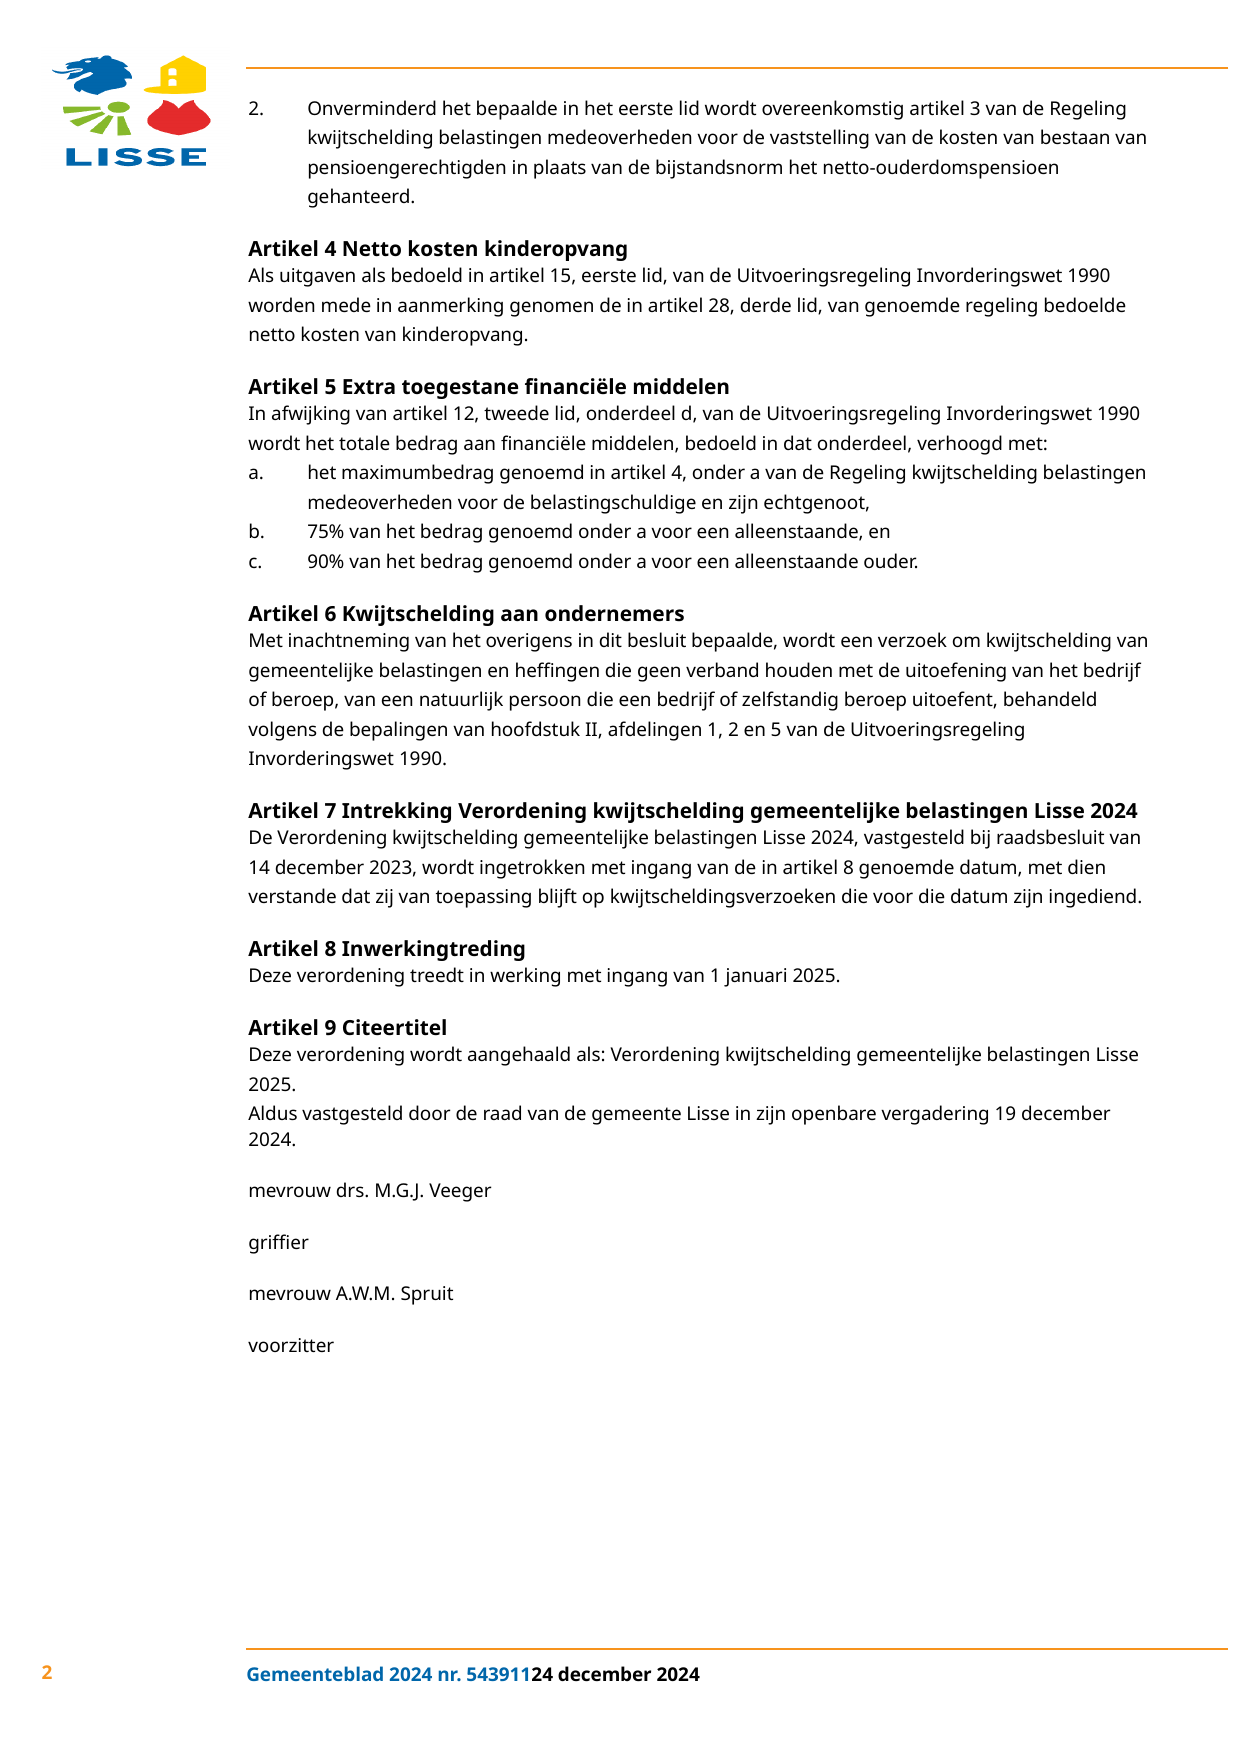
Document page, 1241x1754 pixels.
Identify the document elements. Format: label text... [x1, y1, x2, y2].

text Artikel 7 Intrekking Verordening kwijtschelding gemeentelijke belastingen Lisse 2024 [248, 796, 1152, 824]
list Onverminderd het bepaalde in het eerste lid wordt overeenkomstig artikel 3 van de Regeling kwijtschelding belastingen medeoverheden voor de vaststelling van de kosten van bestaan van pensioengerechtigden in plaats van de bijstandsnorm het netto-ouderdomspensioen gehanteerd. [248, 95, 1152, 209]
text Deze verordening treedt in werking met ingang van 1 januari 2025. [248, 962, 1152, 988]
picture [41, 47, 231, 172]
text Aldus vastgesteld door de raad van de gemeente Lisse in zijn openbare vergadering 19 december 2024. [248, 1100, 1152, 1152]
text De Verordening kwijtschelding gemeentelijke belastingen Lisse 2024, vastgesteld bij raadsbesluit van 14 december 2023, wordt ingetrokken met ingang van de in artikel 8 genoemde datum, met dien verstande dat zij van toepassing blijft op kwijtscheldingsverzoeken die voor die datum zijn ingediend. [248, 824, 1152, 909]
text griffier [248, 1229, 1152, 1255]
list 90% van het bedrag genoemd onder a voor een alleenstaande ouder. [248, 548, 1152, 574]
text Artikel 8 Inwerkingtreding [248, 934, 1152, 962]
list 75% van het bedrag genoemd onder a voor een alleenstaande, en [248, 519, 1152, 544]
text Als uitgaven als bedoeld in artikel 15, eerste lid, van de Uitvoeringsregeling Invorderingswet 1990 worden mede in aanmerking genomen de in artikel 28, derde lid, van genoemde regeling bedoelde netto kosten van kinderopvang. [248, 262, 1152, 347]
text mevrouw drs. M.G.J. Veeger [248, 1178, 1152, 1203]
text Artikel 4 Netto kosten kinderopvang [248, 234, 1152, 262]
text voorzitter [248, 1332, 1152, 1358]
text Deze verordening wordt aangehaald als: Verordening kwijtschelding gemeentelijke belastingen Lisse 2025. [248, 1041, 1152, 1097]
text mevrouw A.W.M. Spruit [248, 1281, 1152, 1306]
text Artikel 5 Extra toegestane financiële middelen [248, 372, 1152, 400]
list het maximumbedrag genoemd in artikel 4, onder a van de Regeling kwijtschelding belastingen medeoverheden voor de belastingschuldige en zijn echtgenoot, [248, 459, 1152, 515]
text In afwijking van artikel 12, tweede lid, onderdeel d, van de Uitvoeringsregeling Invorderingswet 1990 wordt het totale bedrag aan financiële middelen, bedoeld in dat onderdeel, verhoogd met: [248, 400, 1152, 456]
text Met inachtneming van het overigens in dit besluit bepaalde, wordt een verzoek om kwijtschelding van gemeentelijke belastingen en heffingen die geen verband houden met de uitoefening van het bedrijf of beroep, van een natuurlijk persoon die een bedrijf of zelfstandig beroep uitoefent, behandeld volgens de bepalingen van hoofdstuk II, afdelingen 1, 2 en 5 van de Uitvoeringsregeling Invorderingswet 1990. [248, 627, 1152, 771]
text Artikel 6 Kwijtschelding aan ondernemers [248, 599, 1152, 627]
text Artikel 9 Citeertitel [248, 1013, 1152, 1041]
